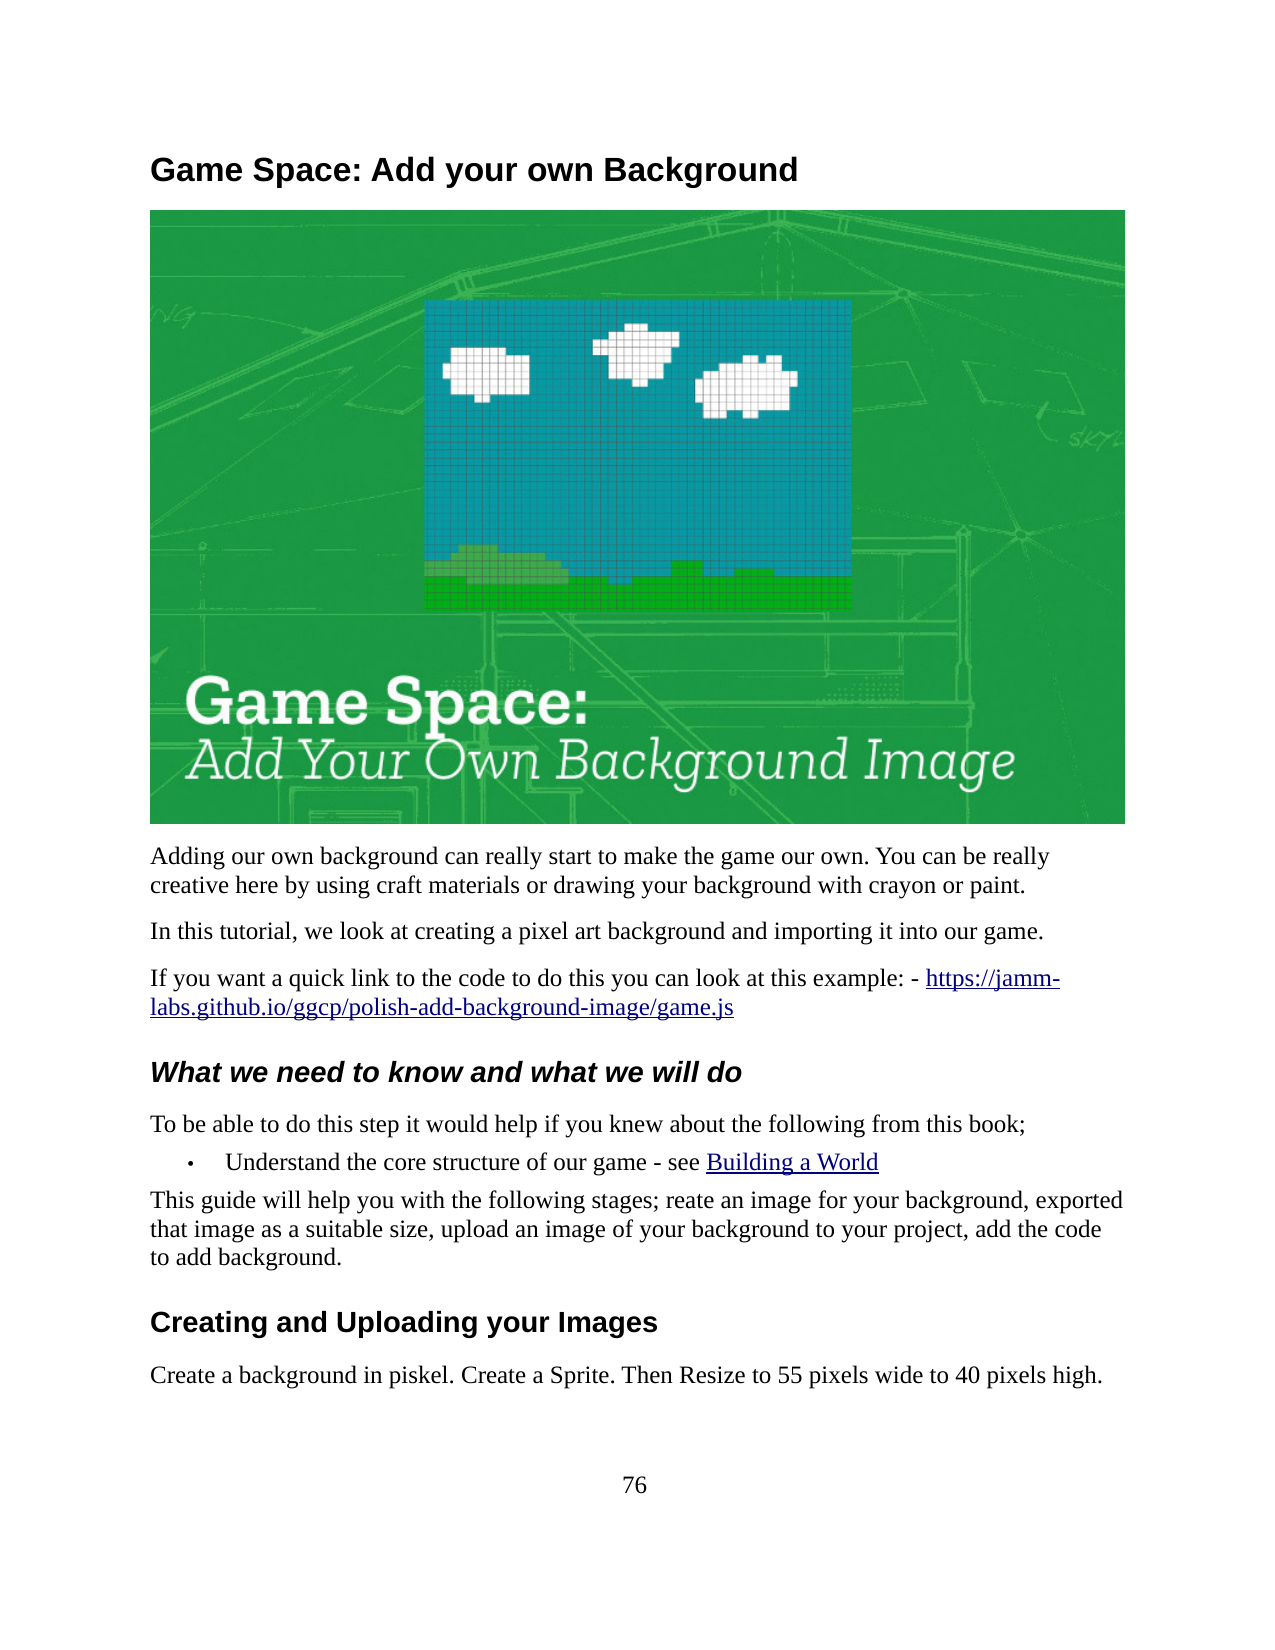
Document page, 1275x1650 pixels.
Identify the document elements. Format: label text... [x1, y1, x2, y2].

text To be able to do this step it would help if you knew about the following from this book; [150, 1109, 1125, 1138]
text Adding our own background can really start to make the game our own. You can be really creative here by using craft materials or drawing your background with crayon or paint. [150, 841, 1125, 898]
text If you want a quick link to the code to do this you can look at this example: - https://jamm-labs.github.io/ggcp/polish-add-background-image/game.js [150, 963, 1125, 1021]
subtitle Creating and Uploading your Images [150, 1305, 1125, 1339]
text In this tutorial, we look at creating a pixel art background and importing it into our game. [150, 916, 1125, 945]
text Create a background in piskel. Create a Sprite. Then Resize to 55 pixels wide to 40 pixels high. [150, 1360, 1125, 1389]
list Understand the core structure of our game - see Building a World [187, 1147, 1125, 1176]
subtitle Game Space: Add your own Background [150, 150, 1125, 189]
text This guide will help you with the following stages; reate an image for your background, exported that image as a suitable size, upload an image of your background to your project, add the code to add background. [150, 1185, 1125, 1271]
picture [150, 210, 1125, 824]
subtitle What we need to know and what we will do [150, 1054, 1125, 1088]
